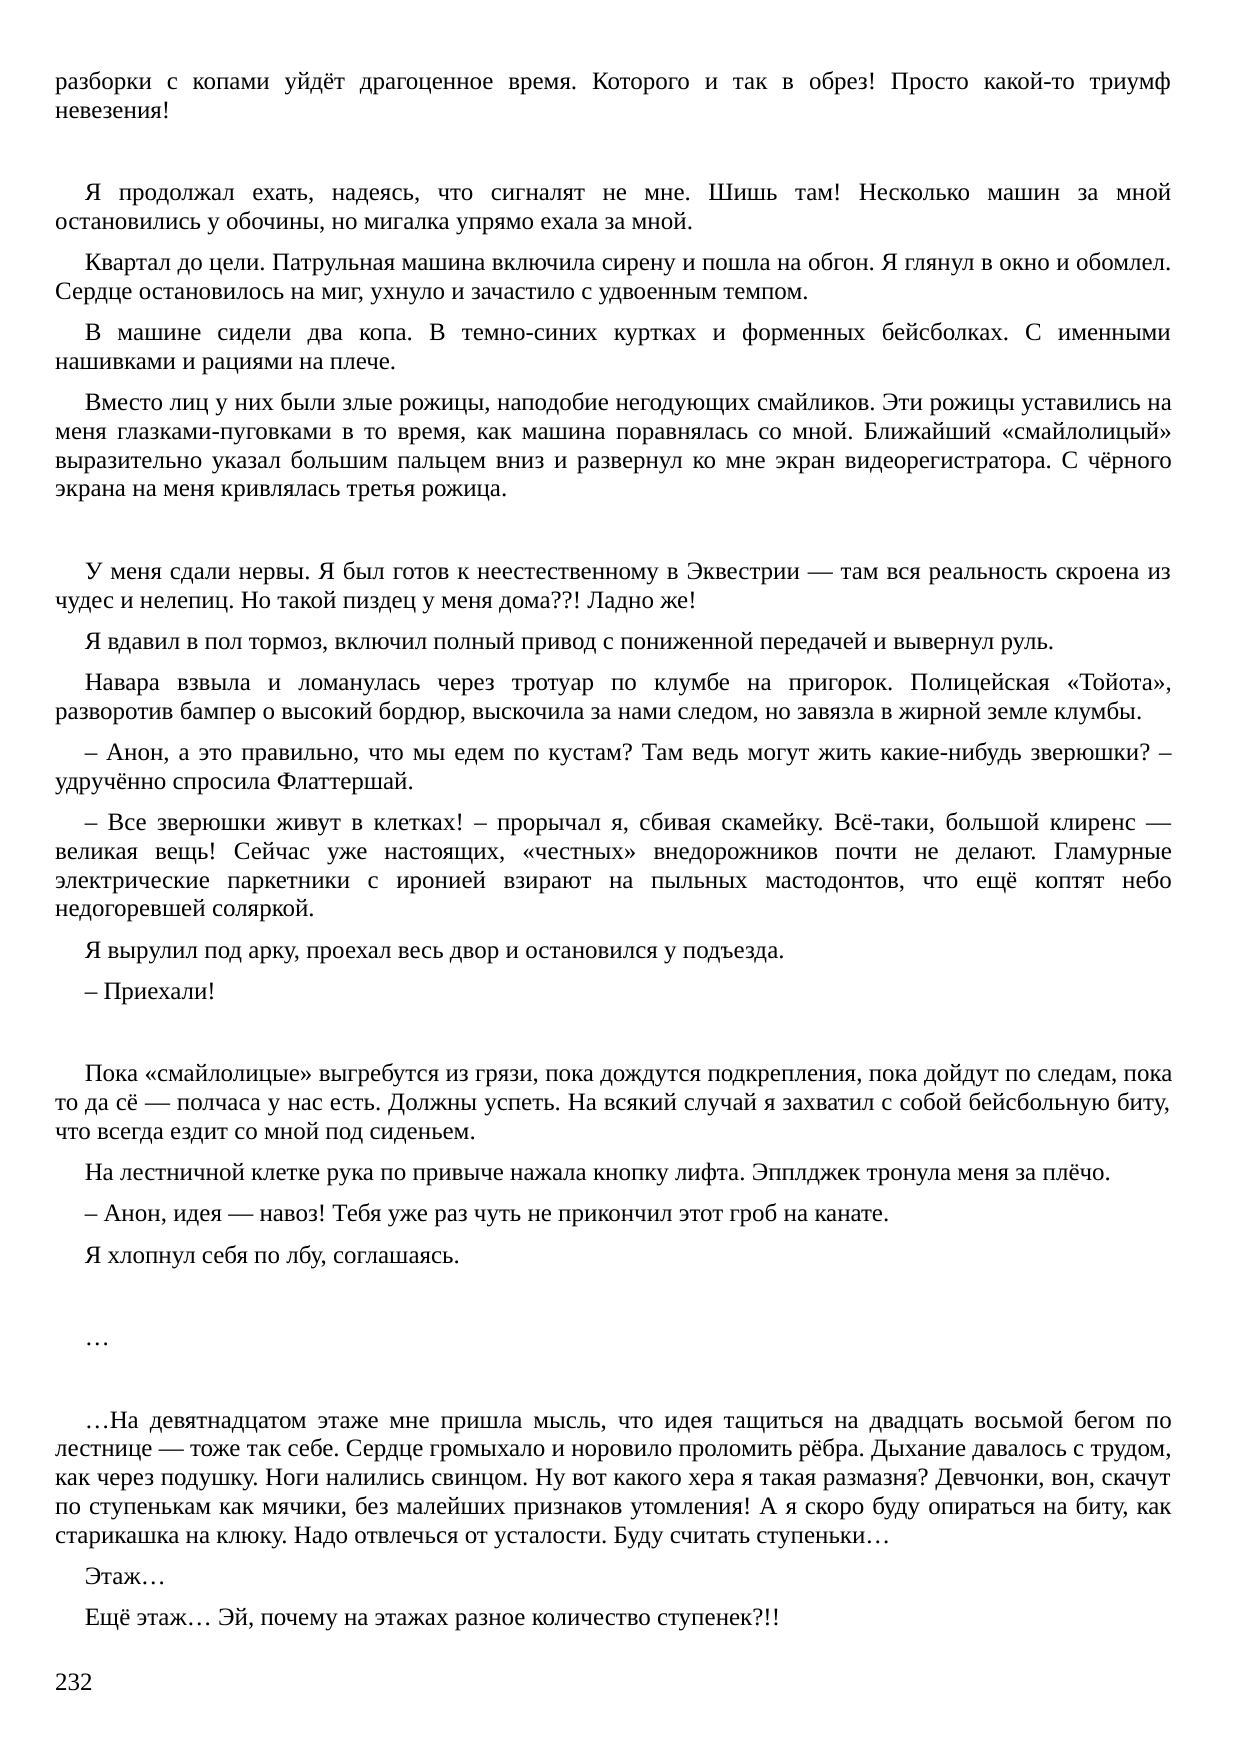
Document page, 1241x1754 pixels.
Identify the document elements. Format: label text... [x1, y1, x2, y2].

text Вместо лиц у них были злые рожицы, наподобие негодующих смайликов. Эти рожицы уставились на меня глазками-пуговками в то время, как машина поравнялась со мной. Ближайший «смайлолицый» выразительно указал большим пальцем вниз и развернул ко мне экран видеорегистратора. С чёрного экрана на меня кривлялась третья рожица. [55, 387, 1173, 502]
text Этаж… [55, 1561, 1173, 1590]
text Я хлопнул себя по лбу, соглашаясь. [55, 1240, 1173, 1268]
text разборки с копами уйдёт драгоценное время. Которого и так в обрез! Просто какой-то триумф невезения! [55, 66, 1173, 123]
text В машине сидели два копа. В темно-синих куртках и форменных бейсболках. С именными нашивками и рациями на плече. [55, 317, 1173, 375]
text На лестничной клетке рука по привыче нажала кнопку лифта. Эпплджек тронула меня за плёчо. [55, 1157, 1173, 1186]
text Пока «смайлолицые» выгребутся из грязи, пока дождутся подкрепления, пока дойдут по следам, пока то да сё — полчаса у нас есть. Должны успеть. На всякий случай я захватил с собой бейсбольную биту, что всегда ездит со мной под сиденьем. [55, 1058, 1173, 1145]
text Навара взвыла и ломанулась через тротуар по клумбе на пригорок. Полицейская «Тойота», разворотив бампер о высокий бордюр, выскочила за нами следом, но завязла в жирной земле клумбы. [55, 667, 1173, 725]
text – Анон, а это правильно, что мы едем по кустам? Там ведь могут жить какие-нибудь зверюшки? – удручённо спросила Флаттершай. [55, 737, 1173, 795]
text У меня сдали нервы. Я был готов к неестественному в Эквестрии — там вся реальность скроена из чудес и нелепиц. Но такой пиздец у меня дома??! Ладно же! [55, 556, 1173, 613]
text Ещё этаж… Эй, почему на этажах разное количество ступенек?!! [55, 1602, 1173, 1631]
text Квартал до цели. Патрульная машина включила сирену и пошла на обгон. Я глянул в окно и обомлел. Сердце остановилось на миг, ухнуло и зачастило с удвоенным темпом. [55, 247, 1173, 305]
text Я вырулил под арку, проехал весь двор и остановился у подъезда. [55, 935, 1173, 963]
text – Анон, идея — навоз! Тебя уже раз чуть не прикончил этот гроб на канате. [55, 1198, 1173, 1227]
text Я вдавил в пол тормоз, включил полный привод с пониженной передачей и вывернул руль. [55, 626, 1173, 655]
text – Все зверюшки живут в клетках! – прорычал я, сбивая скамейку. Всё-таки, большой клиренс — великая вещь! Сейчас уже настоящих, «честных» внедорожников почти не делают. Гламурные электрические паркетники с иронией взирают на пыльных мастодонтов, что ещё коптят небо недогоревшей соляркой. [55, 807, 1173, 922]
text Я продолжал ехать, надеясь, что сигналят не мне. Шишь там! Несколько машин за мной остановились у обочины, но мигалка упрямо ехала за мной. [55, 177, 1173, 235]
text – Приехали! [55, 976, 1173, 1005]
text …На девятнадцатом этаже мне пришла мысль, что идея тащиться на двадцать восьмой бегом по лестнице — тоже так себе. Сердце громыхало и норовило проломить рёбра. Дыхание давалось с трудом, как через подушку. Ноги налились свинцом. Ну вот какого хера я такая размазня? Девчонки, вон, скачут по ступенькам как мячики, без малейших признаков утомления! А я скоро буду опираться на биту, как старикашка на клюку. Надо отвлечься от усталости. Буду считать ступеньки… [55, 1405, 1173, 1548]
text … [55, 1322, 1173, 1351]
